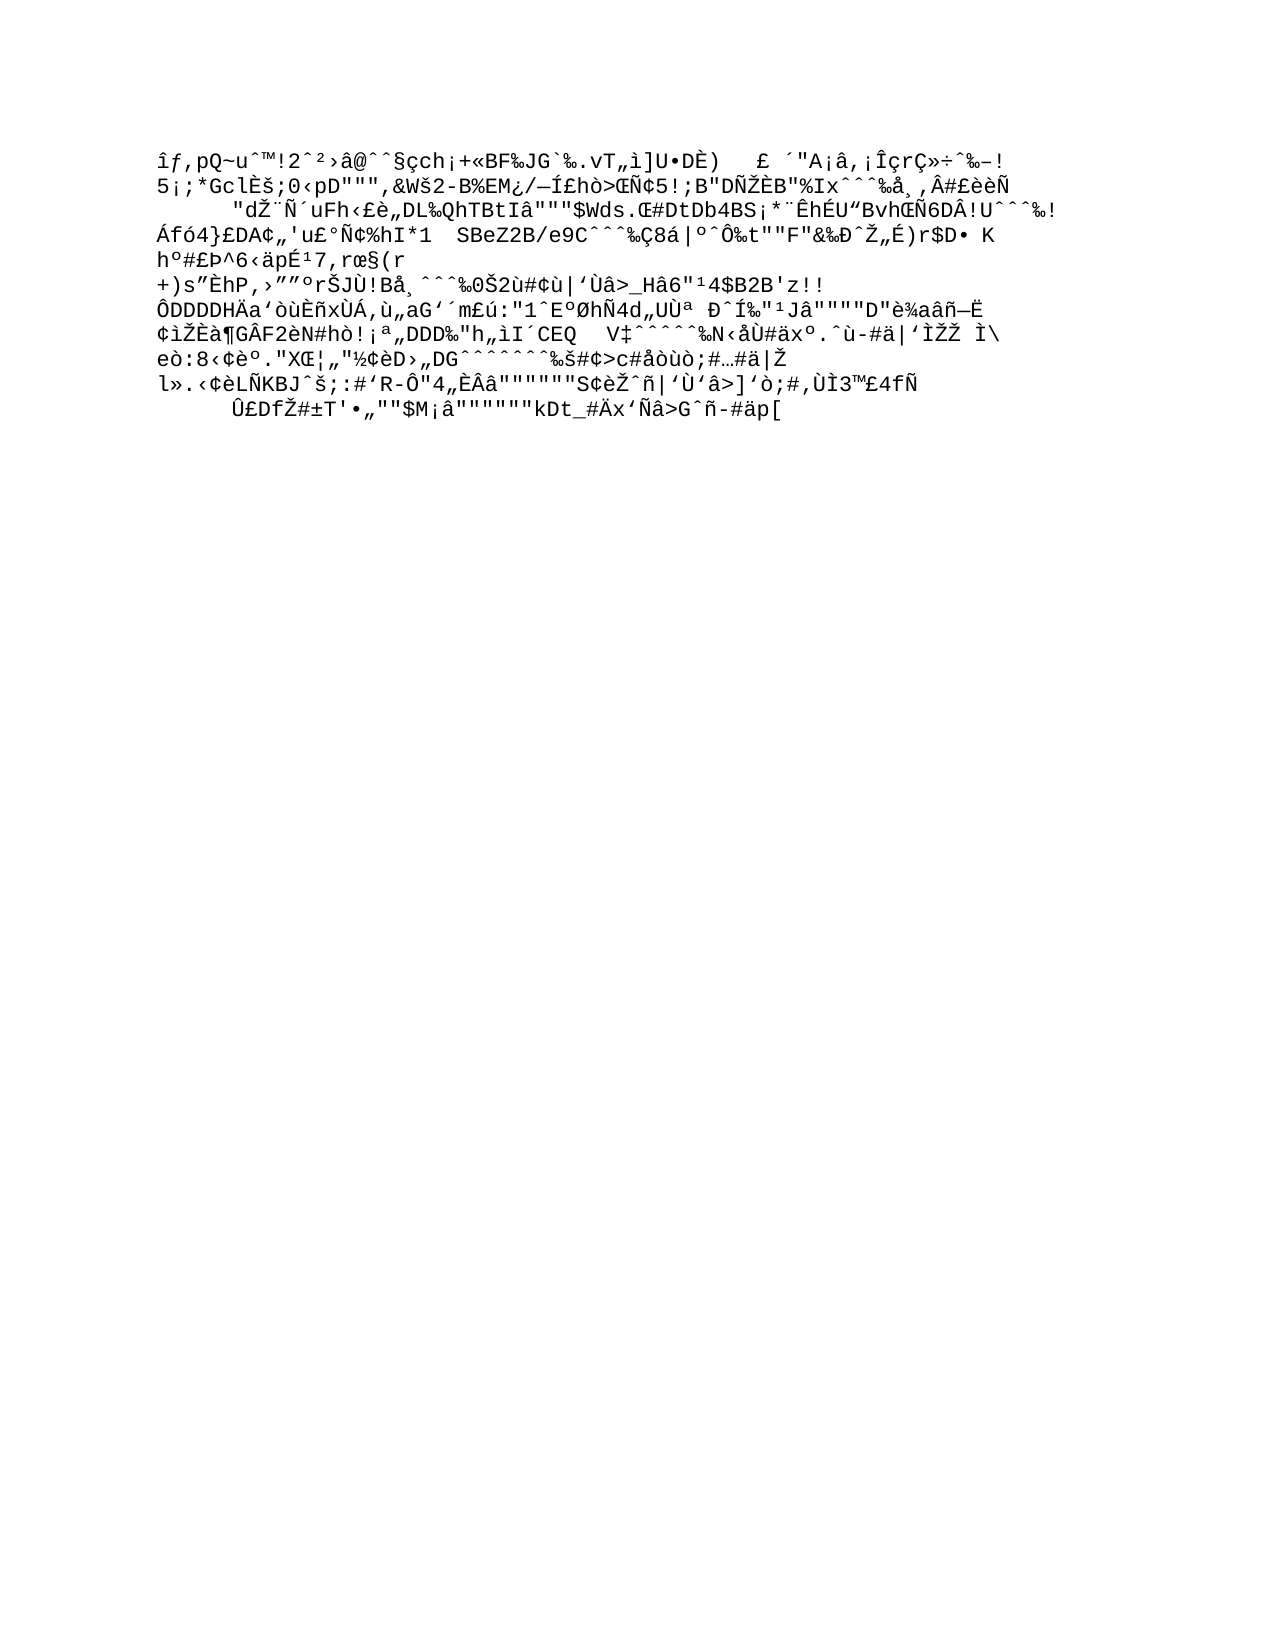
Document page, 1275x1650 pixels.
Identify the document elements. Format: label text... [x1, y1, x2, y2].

text +)s”ÈhP‚›””ºrŠJÙ!Bå­¸ˆˆˆ‰0Š2ù­#¢ù|‘Ùâ>_Hâ6"¹4$B2B'z!!ÔDDDDHÄa‘òùÈñxÙÁ‚ù„aG‘´m£ú:"1ˆEºØhÑ4d„UÙª ÐˆÍ‰"¹Jâ""""D"è¾aâñ—Ë¢ìŽÈà¶GÂF2èN#hò!¡ª„DDD‰"h„ìI´CEQ V‡ˆˆˆˆˆ‰N‹åÙ­#äxº.ˆù‑#ä|‘ÌŽŽ Ì\eò:8‹¢èº."XŒ¦„"½¢èD›„DGˆˆˆˆˆˆˆ‰š#¢>c#åòùò;#…#ä|Ž l».‹¢èLÑKBJˆš;:#‘R-Ô"4„ÈÂâ""""""S¢èŽˆñ|‘Ù‘â>]‘ò;#‚ÙÌ3™£4fÑ Û£DfŽ#±T'•„""$M¡â""""""kDt_#Äx‘Ñâ>Gˆñ‑#äp[ [156, 274, 1118, 423]
text îƒ,pQ~uˆ™!2ˆ²›â@ˆˆ§çch¡+«BF‰JG`‰.vT„ì]U•DÈ) £ ´"A¡â,¡ÎçrÇ»÷ˆ‰–!5¡;*GclÈš;0‹pD""",&Wš2-B%EM¿/—Í£hò>ŒÑ¢5!;B"DÑŽÈB"%Ixˆˆˆ‰å¸,Â#£èèÑ "dŽ¨Ñ´uFh‹£è„DL‰QhTBtIâ"""$Wds.Œ#DtDb4BS¡*¨ÊhÉU“BvhŒÑ6DÂ!Uˆˆˆ‰!Áfó4}£DA¢„'u£°Ñ¢%hI*1 SBeZ2B/e9Cˆˆˆ‰Ç8á |ºˆÔ‰t""F"&‰ÐˆŽ„É)r$D• K hº#£Þ^6‹äpÉ¹7,rœ§(r ­ [156, 150, 1118, 274]
